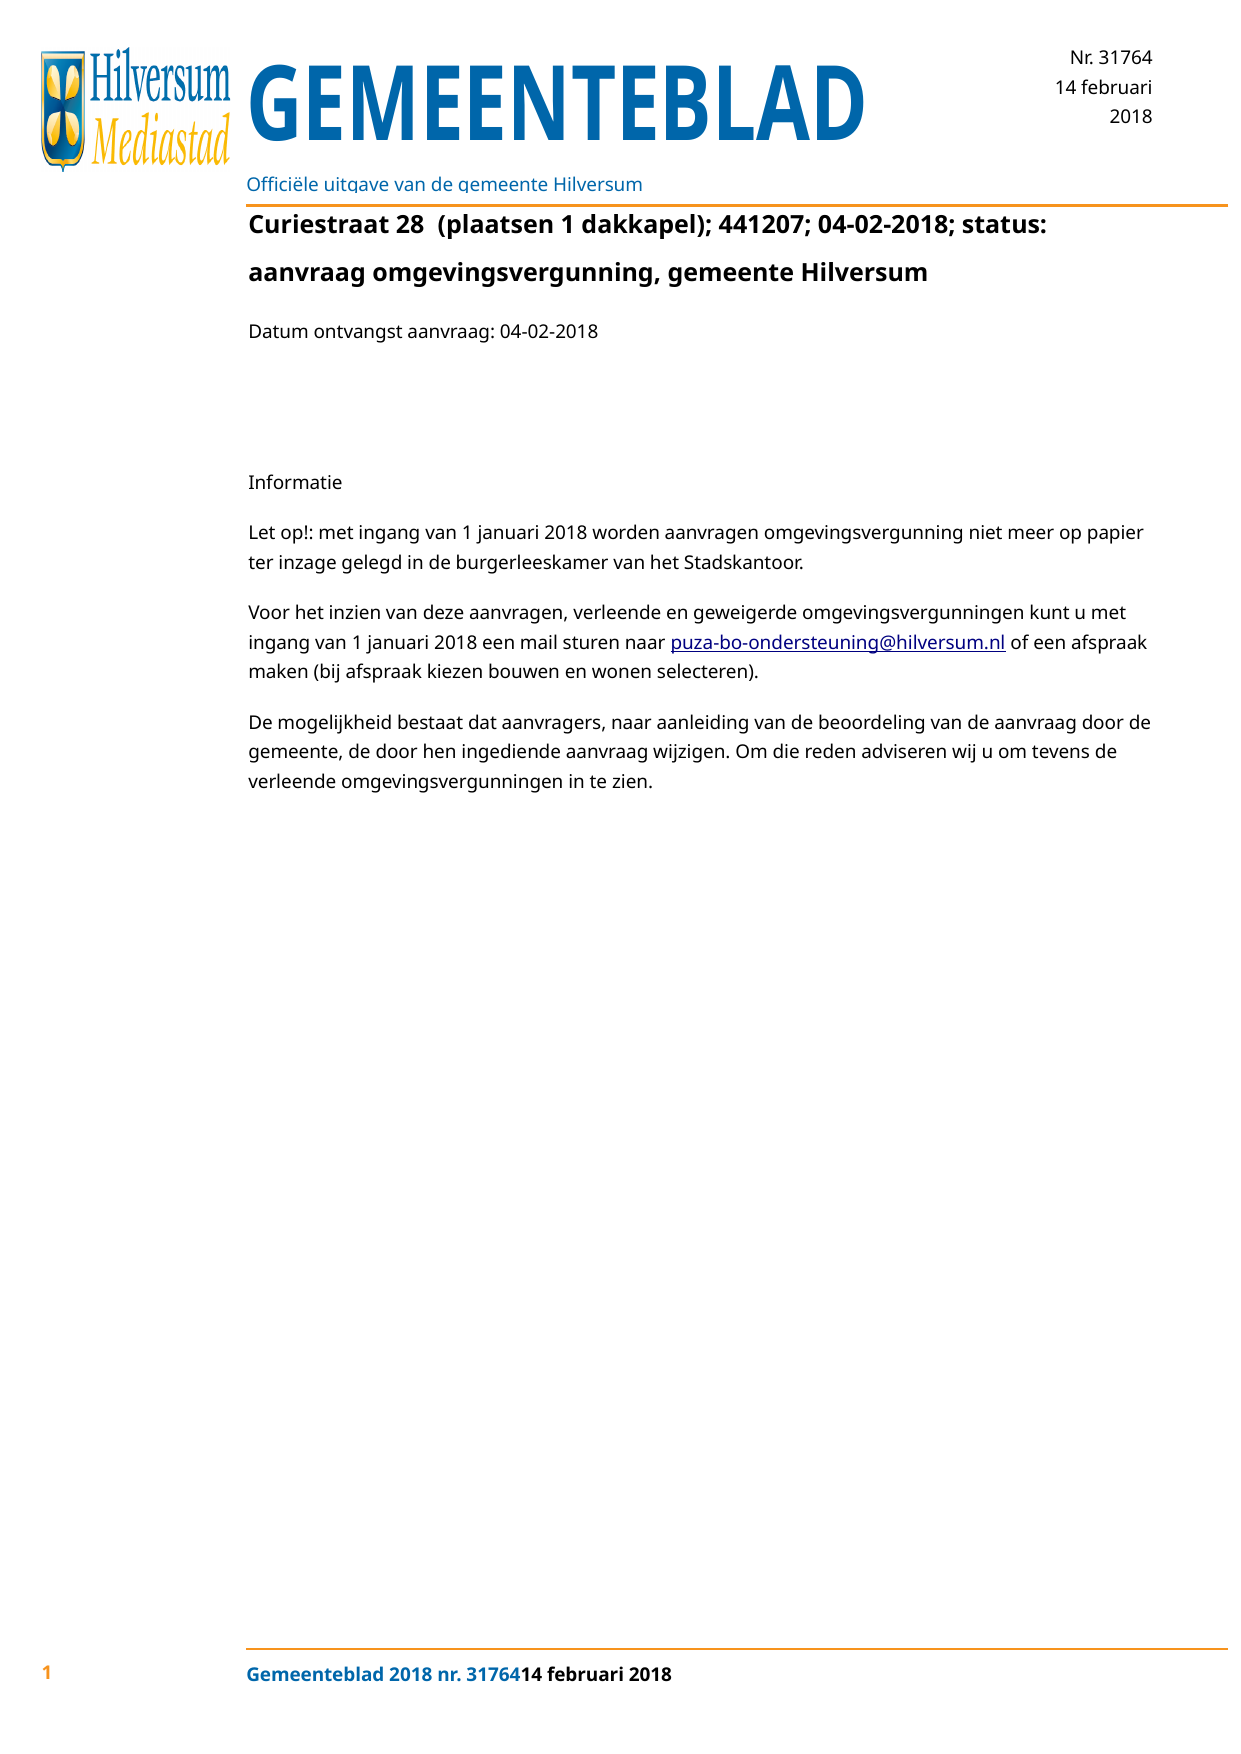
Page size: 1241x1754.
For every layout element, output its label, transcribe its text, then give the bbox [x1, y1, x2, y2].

text Informatie [248, 469, 1152, 495]
text Datum ontvangst aanvraag: 04-02-2018 [248, 318, 1152, 344]
picture [41, 47, 231, 172]
text De mogelijkheid bestaat dat aanvragers, naar aanleiding van de beoordeling van de aanvraag door de gemeente, de door hen ingediende aanvraag wijzigen. Om die reden adviseren wij u om tevens de verleende omgevingsvergunningen in te zien. [248, 709, 1152, 794]
text Curiestraat 28 (plaatsen 1 dakkapel); 441207; 04-02-2018; status: aanvraag omgevingsvergunning, gemeente Hilversum [248, 207, 1152, 288]
text Let op!: met ingang van 1 januari 2018 worden aanvragen omgevingsvergunning niet meer op papier ter inzage gelegd in de burgerleeskamer van het Stadskantoor. [248, 519, 1152, 575]
text Voor het inzien van deze aanvragen, verleende en geweigerde omgevingsvergunningen kunt u met ingang van 1 januari 2018 een mail sturen naar puza-bo-ondersteuning@hilversum.nl of een afspraak maken (bij afspraak kiezen bouwen en wonen selecteren). [248, 599, 1152, 684]
